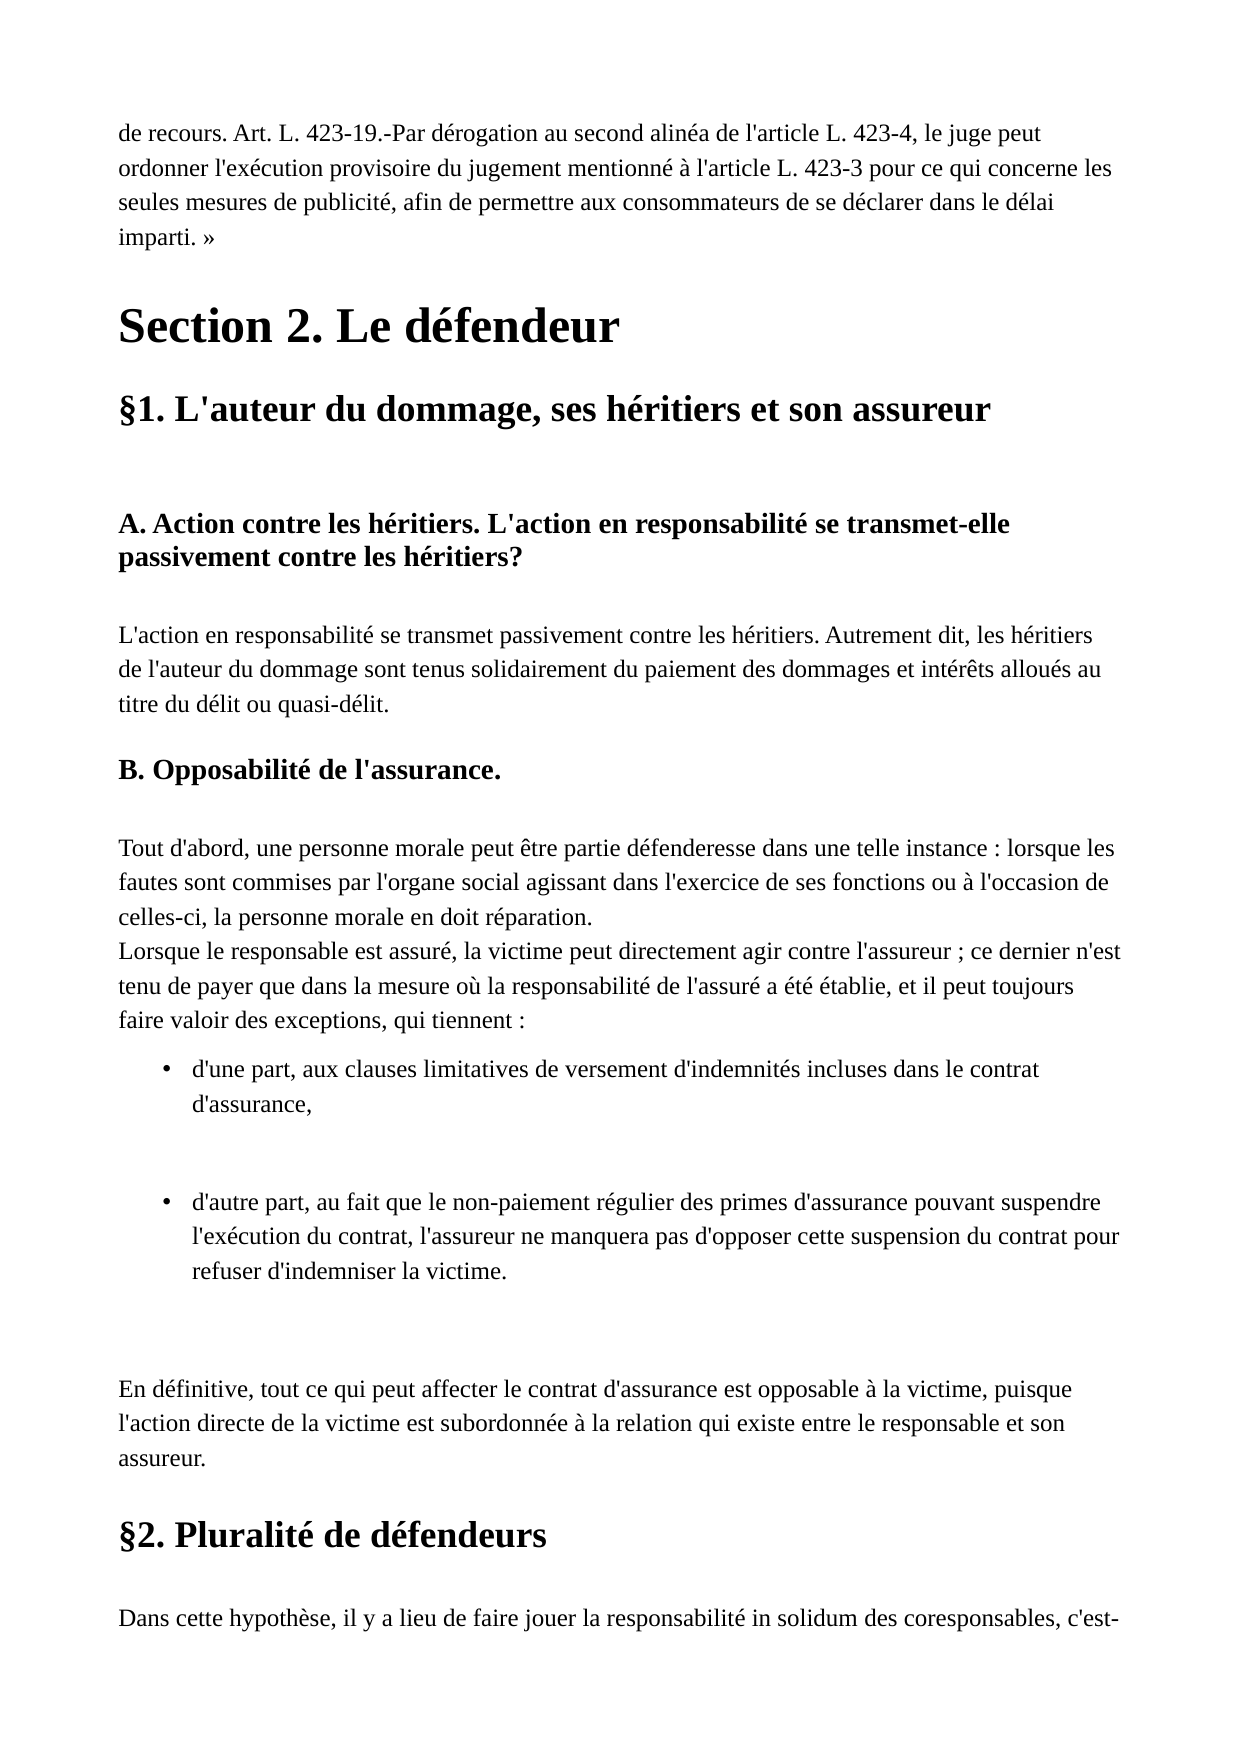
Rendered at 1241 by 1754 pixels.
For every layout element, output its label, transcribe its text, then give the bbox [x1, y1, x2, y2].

text Tout d'abord, une personne morale peut être partie défenderesse dans une telle instance : lorsque les fautes sont commises par l'organe social agissant dans l'exercice de ses fonctions ou à l'occasion de celles-ci, la personne morale en doit réparation. Lorsque le responsable est assuré, la victime peut directement agir contre l'assureur ; ce dernier n'est tenu de payer que dans la mesure où la responsabilité de l'assuré a été établie, et il peut toujours faire valoir des exceptions, qui tiennent : [118, 798, 1122, 1034]
text Dans cette hypothèse, il y a lieu de faire jouer la responsabilité in solidum des coresponsables, c'est- [118, 1568, 1122, 1632]
subtitle A. Action contre les héritiers. L'action en responsabilité se transmet-elle passivement contre les héritiers? [118, 506, 1122, 573]
list d'autre part, au fait que le non-paiement régulier des primes d'assurance pouvant suspendre l'exécution du contrat, l'assureur ne manquera pas d'opposer cette suspension du contrat pour refuser d'indemniser la victime. [162, 1187, 1122, 1285]
subtitle B. Opposabilité de l'assurance. [118, 752, 1122, 786]
list d'une part, aux clauses limitatives de versement d'indemnités incluses dans le contrat d'assurance, [162, 1054, 1122, 1118]
subtitle §2. Pluralité de défendeurs [118, 1513, 1122, 1556]
subtitle Section 2. Le défendeur [118, 296, 1122, 353]
text de recours. Art. L. 423-19.-Par dérogation au second alinéa de l'article L. 423-4, le juge peut ordonner l'exécution provisoire du jugement mentionné à l'article L. 423-3 pour ce qui concerne les seules mesures de publicité, afin de permettre aux consommateurs de se déclarer dans le délai imparti. » [118, 118, 1122, 250]
text L'action en responsabilité se transmet passivement contre les héritiers. Autrement dit, les héritiers de l'auteur du dommage sont tenus solidairement du paiement des dommages et intérêts alloués au titre du délit ou quasi-délit. [118, 585, 1122, 717]
subtitle §1. L'auteur du dommage, ses héritiers et son assureur [118, 386, 1122, 429]
text En définitive, tout ce qui peut affecter le contrat d'assurance est opposable à la victime, puisque l'action directe de la victime est subordonnée à la relation qui existe entre le responsable et son assureur. [118, 1305, 1122, 1472]
